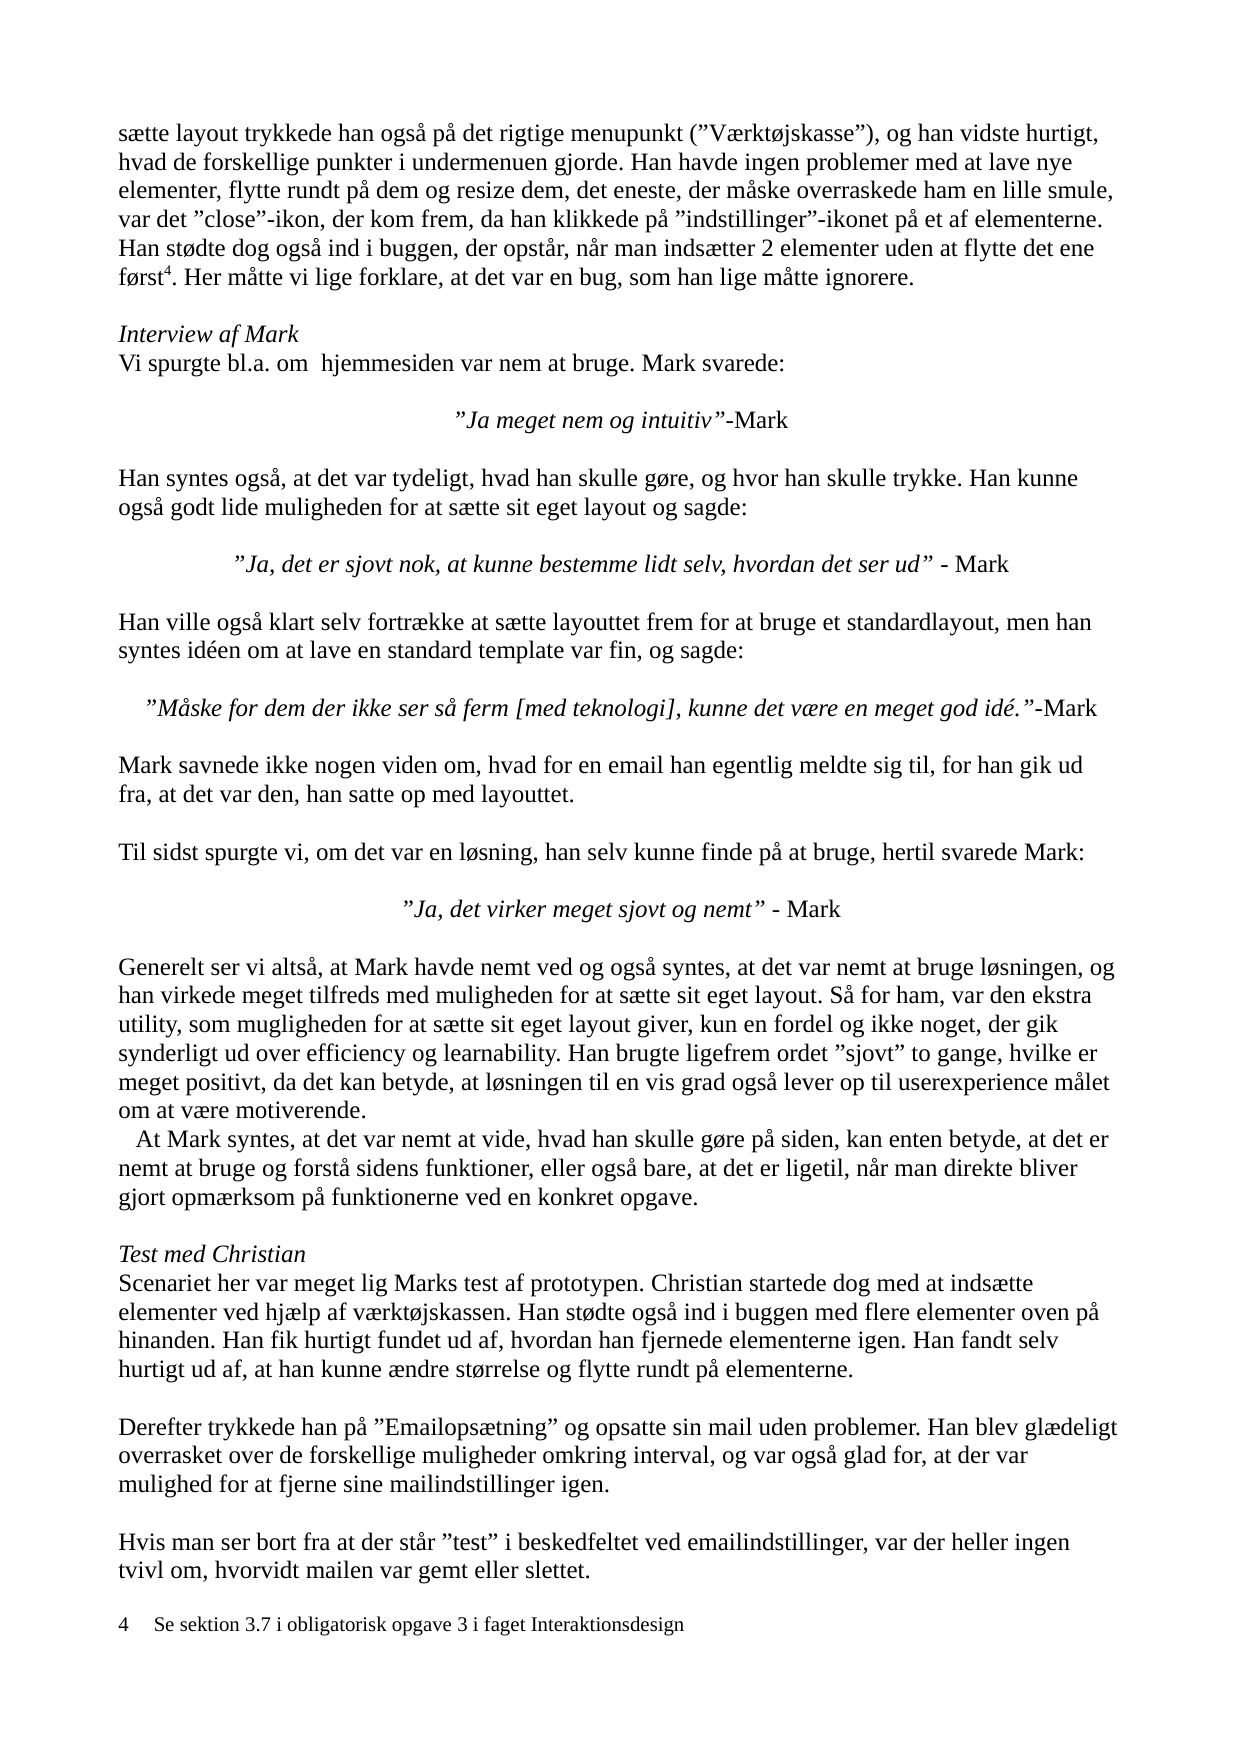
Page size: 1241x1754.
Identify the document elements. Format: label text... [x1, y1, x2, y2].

text ”Måske for dem der ikke ser så ferm [med teknologi], kunne det være en meget god idé.”-Mark [118, 693, 1122, 722]
text Test med Christian [118, 1239, 1122, 1268]
text Hvis man ser bort fra at der står ”test” i beskedfeltet ved emailindstillinger, var der heller ingen tvivl om, hvorvidt mailen var gemt eller slettet. [118, 1527, 1122, 1584]
text ”Ja, det er sjovt nok, at kunne bestemme lidt selv, hvordan det ser ud” - Mark [118, 549, 1122, 578]
text Derefter trykkede han på ”Emailopsætning” og opsatte sin mail uden problemer. Han blev glædeligt overrasket over de forskellige muligheder omkring interval, og var også glad for, at der var mulighed for at fjerne sine mailindstillinger igen. [118, 1412, 1122, 1498]
text ”Ja, det virker meget sjovt og nemt” - Mark [118, 894, 1122, 923]
text Han ville også klart selv fortrække at sætte layouttet frem for at bruge et standardlayout, men han syntes idéen om at lave en standard template var fin, og sagde: [118, 607, 1122, 664]
text Til sidst spurgte vi, om det var en løsning, han selv kunne finde på at bruge, hertil svarede Mark: [118, 837, 1122, 866]
text Se sektion 3.7 i obligatorisk opgave 3 i faget Interaktionsdesign [118, 1612, 1122, 1636]
text ”Ja meget nem og intuitiv”-Mark [118, 406, 1122, 434]
text Han syntes også, at det var tydeligt, hvad han skulle gøre, og hvor han skulle trykke. Han kunne også godt lide muligheden for at sætte sit eget layout og sagde: [118, 463, 1122, 521]
text Generelt ser vi altså, at Mark havde nemt ved og også syntes, at det var nemt at bruge løsningen, og han virkede meget tilfreds med muligheden for at sætte sit eget layout. Så for ham, var den ekstra utility, som mugligheden for at sætte sit eget layout giver, kun en fordel og ikke noget, der gik synderligt ud over efficiency og learnability. Han brugte ligefrem ordet ”sjovt” to gange, hvilke er meget positivt, da det kan betyde, at løsningen til en vis grad også lever op til userexperience målet om at være motiverende. [118, 952, 1122, 1124]
text At Mark syntes, at det var nemt at vide, hvad han skulle gøre på siden, kan enten betyde, at det er nemt at bruge og forstå sidens funktioner, eller også bare, at det er ligetil, når man direkte bliver gjort opmærksom på funktionerne ved en konkret opgave. [118, 1124, 1122, 1211]
text Mark savnede ikke nogen viden om, hvad for en email han egentlig meldte sig til, for han gik ud fra, at det var den, han satte op med layouttet. [118, 751, 1122, 808]
text Interview af Mark [118, 319, 1122, 348]
text Scenariet her var meget lig Marks test af prototypen. Christian startede dog med at indsætte elementer ved hjælp af værktøjskassen. Han stødte også ind i buggen med flere elementer oven på hinanden. Han fik hurtigt fundet ud af, hvordan han fjernede elementerne igen. Han fandt selv hurtigt ud af, at han kunne ændre størrelse og flytte rundt på elementerne. [118, 1268, 1122, 1383]
text Vi spurgte bl.a. om hjemmesiden var nem at bruge. Mark svarede: [118, 348, 1122, 377]
text sætte layout trykkede han også på det rigtige menupunkt (”Værktøjskasse”), og han vidste hurtigt, hvad de forskellige punkter i undermenuen gjorde. Han havde ingen problemer med at lave nye elementer, flytte rundt på dem og resize dem, det eneste, der måske overraskede ham en lille smule, var det ”close”-ikon, der kom frem, da han klikkede på ”indstillinger”-ikonet på et af elementerne. Han stødte dog også ind i buggen, der opstår, når man indsætter 2 elementer uden at flytte det ene først. Her måtte vi lige forklare, at det var en bug, som han lige måtte ignorere. [118, 118, 1122, 291]
